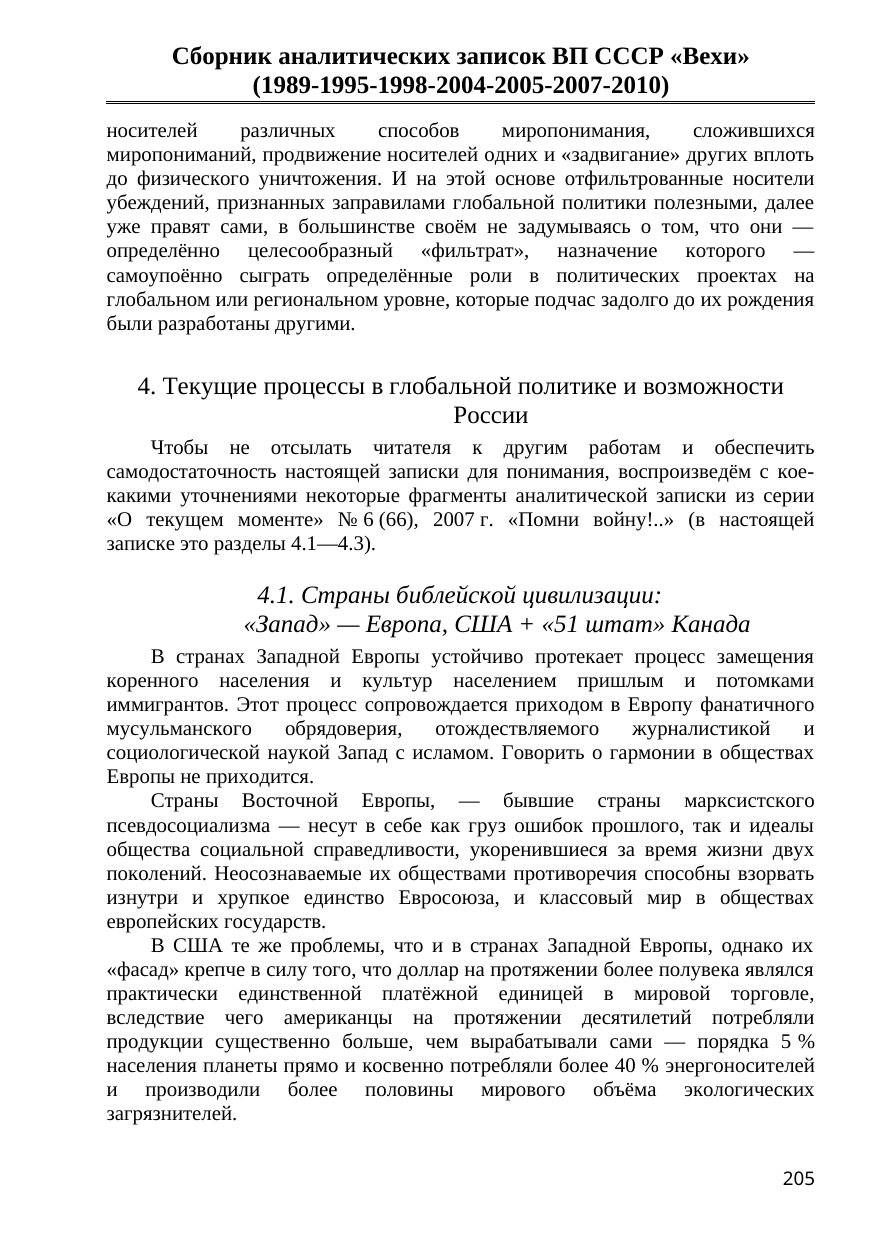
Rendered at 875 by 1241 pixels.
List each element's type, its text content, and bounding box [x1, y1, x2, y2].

text В странах Западной Европы устойчиво протекает процесс замещения коренного населения и культур населением пришлым и потомками иммигрантов. Этот процесс сопровождается приходом в Европу фанатичного мусульманского обрядоверия, отождествляемого журналистикой и социологической наукой Запад с исламом. Говорить о гармонии в обществах Европы не приходится. [106, 644, 815, 788]
subtitle 4.1. Страны библейской цивилизации: «Запад» — Европа, США + «51 штат» Канада [106, 580, 815, 638]
text Чтобы не отсылать читателя к другим работам и обеспечить самодостаточность настоящей записки для понимания, воспроизведём с кое-какими уточнениями некоторые фрагменты аналитической записки из серии «О текущем моменте» № 6 (66), 2007 г. «Помни войну!..» (в настоящей записке это разделы 4.1—4.3). [106, 435, 815, 555]
subtitle 4. Текущие процессы в глобальной политике и возможности России [106, 371, 815, 429]
text носителей различных способов миропонимания, сложившихся миропониманий, продвижение носителей одних и «задвигание» других вплоть до физического уничтожения. И на этой основе отфильтрованные носители убеждений, признанных заправилами глобальной политики полезными, далее уже правят сами, в большинстве своём не задумываясь о том, что они — определённо целесообразный «фильтрат», назначение которого — самоупоённо сыграть определённые роли в политических проектах на глобальном или региональном уровне, которые подчас задолго до их рождения были разработаны другими. [106, 118, 815, 335]
text В США те же проблемы, что и в странах Западной Европы, однако их «фасад» крепче в силу того, что доллар на протяжении более полувека являлся практически единственной платёжной единицей в мировой торговле, вследствие чего американцы на протяжении десятилетий потребляли продукции существенно больше, чем вырабатывали сами — порядка 5 % населения планеты прямо и косвенно потребляли более 40 % энергоносителей и производили более половины мирового объёма экологических загрязнителей. [106, 933, 815, 1125]
text Страны Восточной Европы, — бывшие страны марксистского псевдосоциализма — несут в себе как груз ошибок прошлого, так и идеалы общества социальной справедливости, укоренившиеся за время жизни двух поколений. Неосознаваемые их обществами противоречия способны взорвать изнутри и хрупкое единство Евросоюза, и классовый мир в обществах европейских государств. [106, 788, 815, 933]
